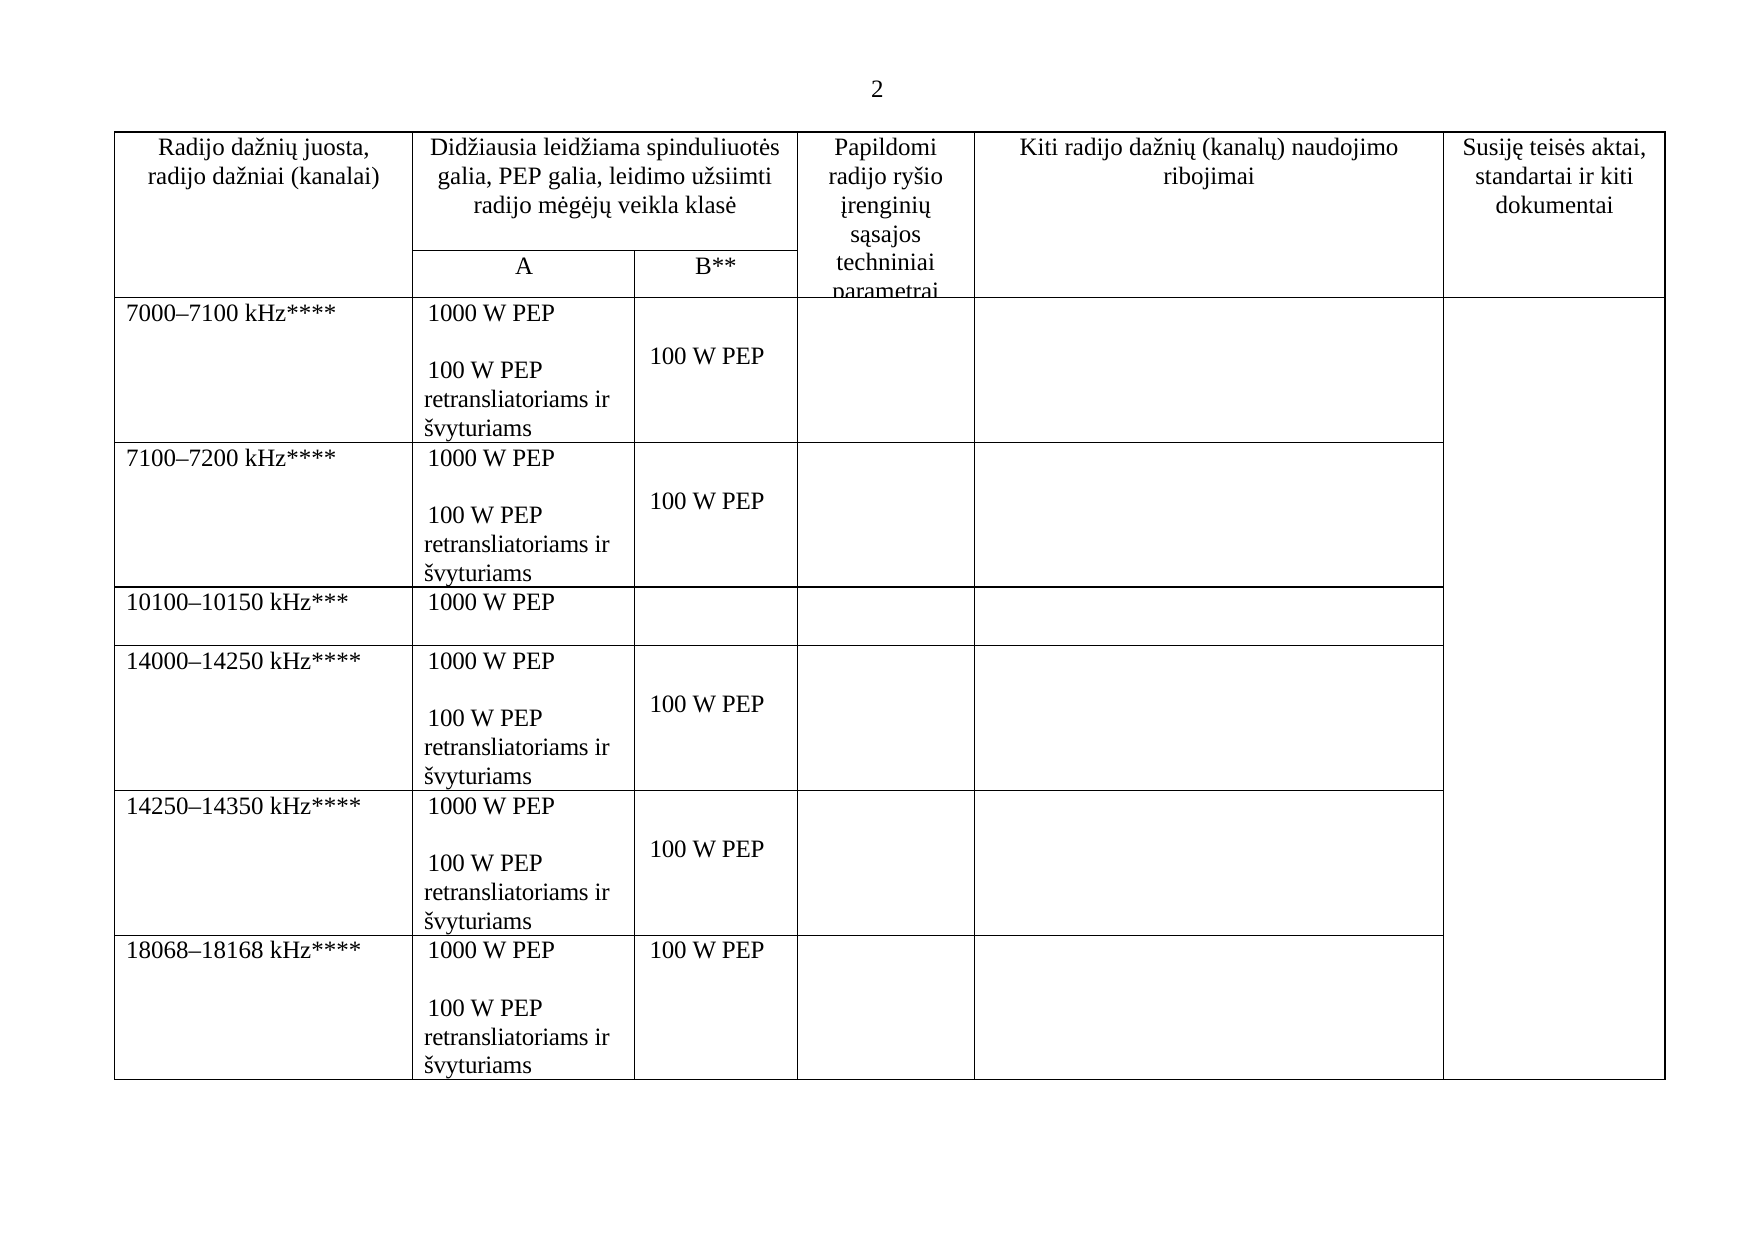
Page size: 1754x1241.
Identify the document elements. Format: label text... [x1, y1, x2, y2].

table_cell [975, 298, 1443, 442]
table_cell 14250–14350 kHz**** [115, 791, 412, 934]
table_cell 1000 W PEP 100 W PEP retransliatoriams ir švyturiams [413, 791, 634, 934]
table_header Papildomi radijo ryšio įrenginių sąsajos techniniai parametrai [798, 133, 974, 297]
table_cell [798, 646, 974, 790]
table_cell [975, 443, 1443, 586]
table_cell [1444, 298, 1664, 1079]
table_cell 1000 W PEP 100 W PEP retransliatoriams ir švyturiams [413, 936, 634, 1079]
table_cell [975, 646, 1443, 790]
table_cell 100 W PEP [635, 443, 797, 586]
table_cell 1000 W PEP 100 W PEP retransliatoriams ir švyturiams [413, 443, 634, 586]
table_cell B** [635, 251, 797, 297]
table_cell [798, 936, 974, 1079]
table_cell [635, 588, 797, 645]
table_cell 1000 W PEP 100 W PEP retransliatoriams ir švyturiams [413, 646, 634, 790]
table_cell [798, 443, 974, 586]
table_cell 7000–7100 kHz**** [115, 298, 412, 442]
table_cell 14000–14250 kHz**** [115, 646, 412, 790]
table_cell [798, 298, 974, 442]
table_cell 100 W PEP [635, 791, 797, 934]
table_cell 1000 W PEP [413, 588, 634, 645]
table_cell 7100–7200 kHz**** [115, 443, 412, 586]
table_cell 100 W PEP [635, 646, 797, 790]
table_cell [975, 588, 1443, 645]
table_cell 10100–10150 kHz*** [115, 588, 412, 645]
table_cell [975, 936, 1443, 1079]
table_header Susiję teisės aktai, standartai ir kiti dokumentai [1444, 133, 1664, 297]
table_cell 100 W PEP [635, 936, 797, 1079]
table_cell [798, 588, 974, 645]
table_cell [798, 791, 974, 934]
table_cell A [413, 251, 634, 297]
table_header Radijo dažnių juosta, radijo dažniai (kanalai) [115, 133, 412, 297]
table_cell 1000 W PEP 100 W PEP retransliatoriams ir švyturiams [413, 298, 634, 442]
table_header Didžiausia leidžiama spinduliuotės galia, PEP galia, leidimo užsiimti radijo mėgėjų veikla klasė [413, 133, 797, 250]
table_header Kiti radijo dažnių (kanalų) naudojimo ribojimai [975, 133, 1443, 297]
table_cell 100 W PEP [635, 298, 797, 442]
table_cell 18068–18168 kHz**** [115, 936, 412, 1079]
table_cell [975, 791, 1443, 934]
